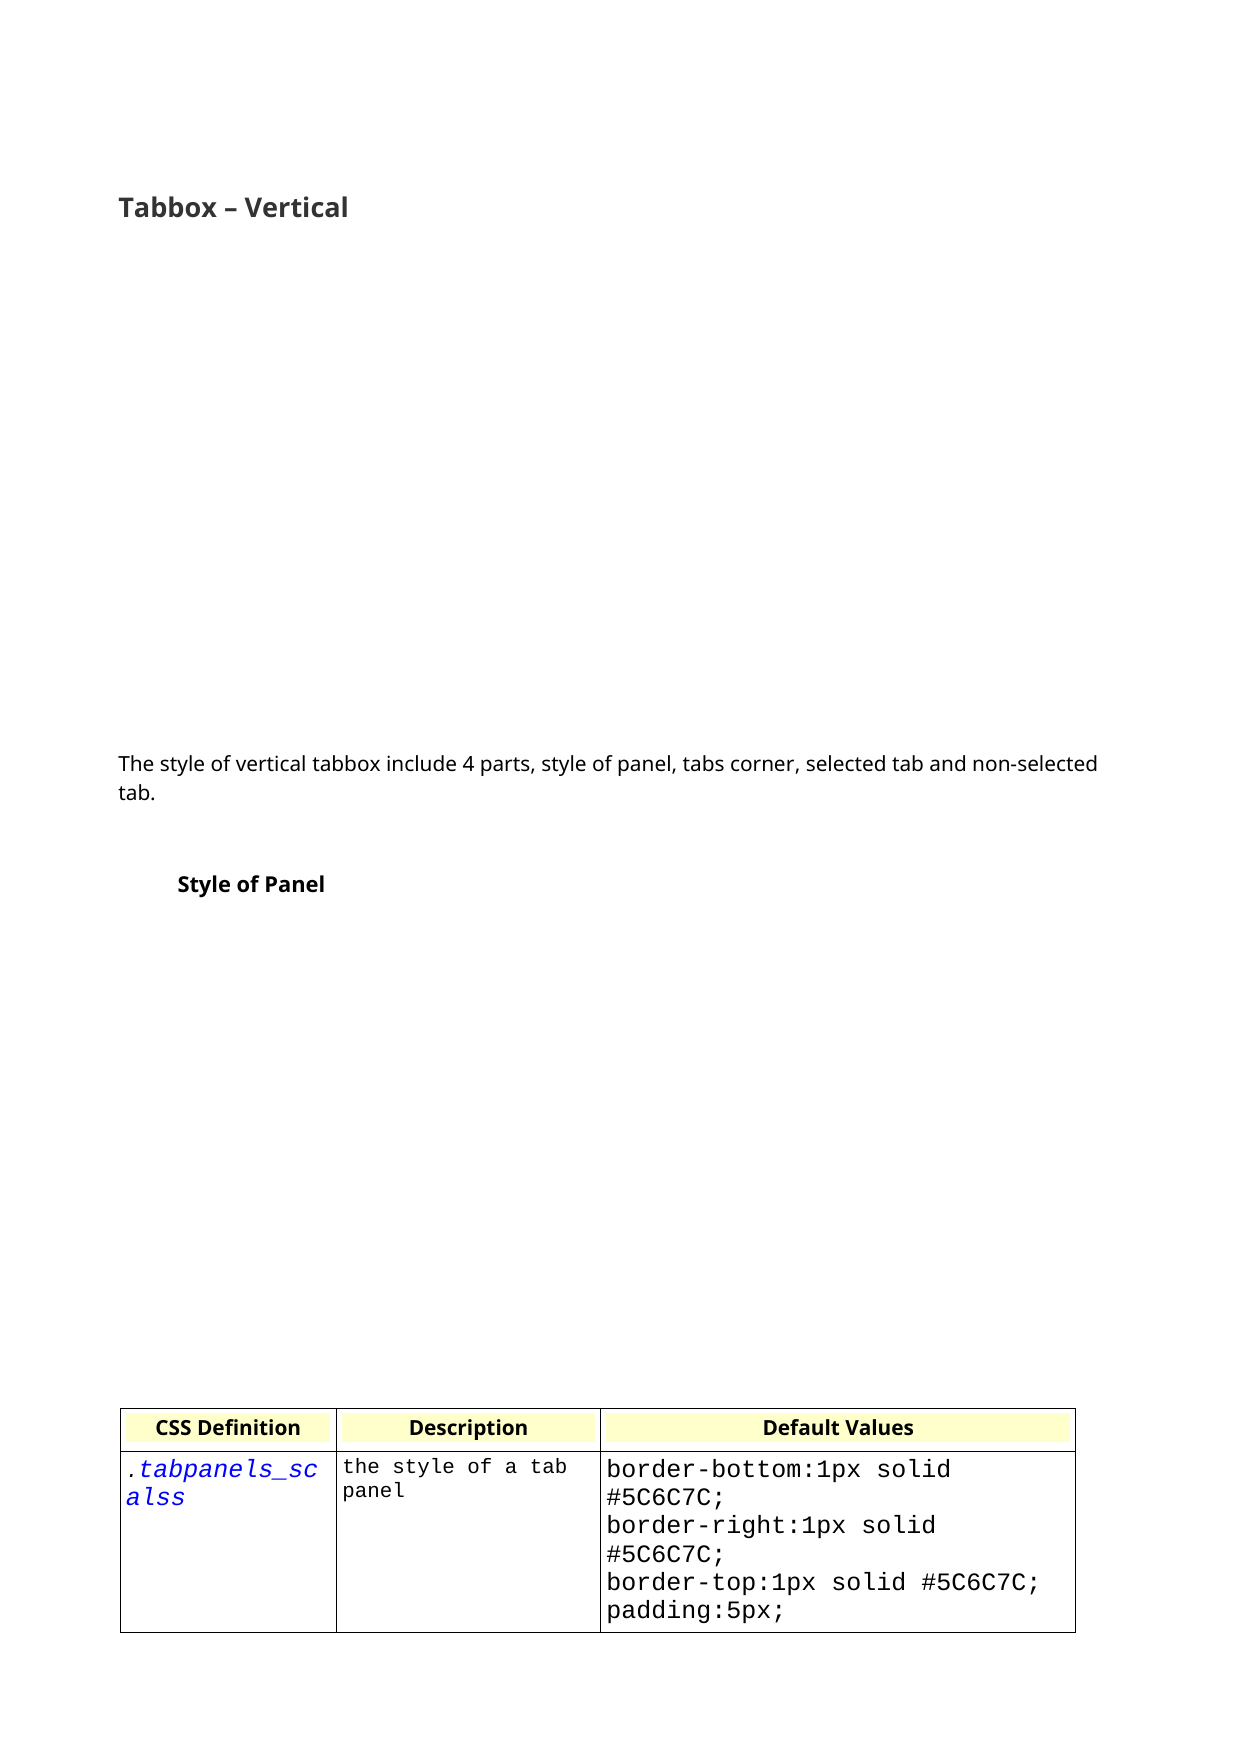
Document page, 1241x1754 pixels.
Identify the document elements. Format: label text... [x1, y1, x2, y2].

table_cell border-bottom:1px solid #5C6C7C; border-right:1px solid #5C6C7C; border-top:1px solid #5C6C7C; padding:5px; [601, 1452, 1075, 1632]
table_header Description [337, 1409, 600, 1451]
text The style of vertical tabbox include 4 parts, style of panel, tabs corner, selected tab and non-selected tab. [118, 749, 1122, 806]
table_header Default Values [601, 1409, 1075, 1451]
table_header CSS Definition [121, 1409, 336, 1451]
table_cell .tabpanels_scalss [121, 1452, 336, 1632]
subtitle Style of Panel [177, 869, 1122, 899]
subtitle Tabbox – Vertical [118, 189, 1122, 226]
table_cell the style of a tab panel [337, 1452, 600, 1632]
